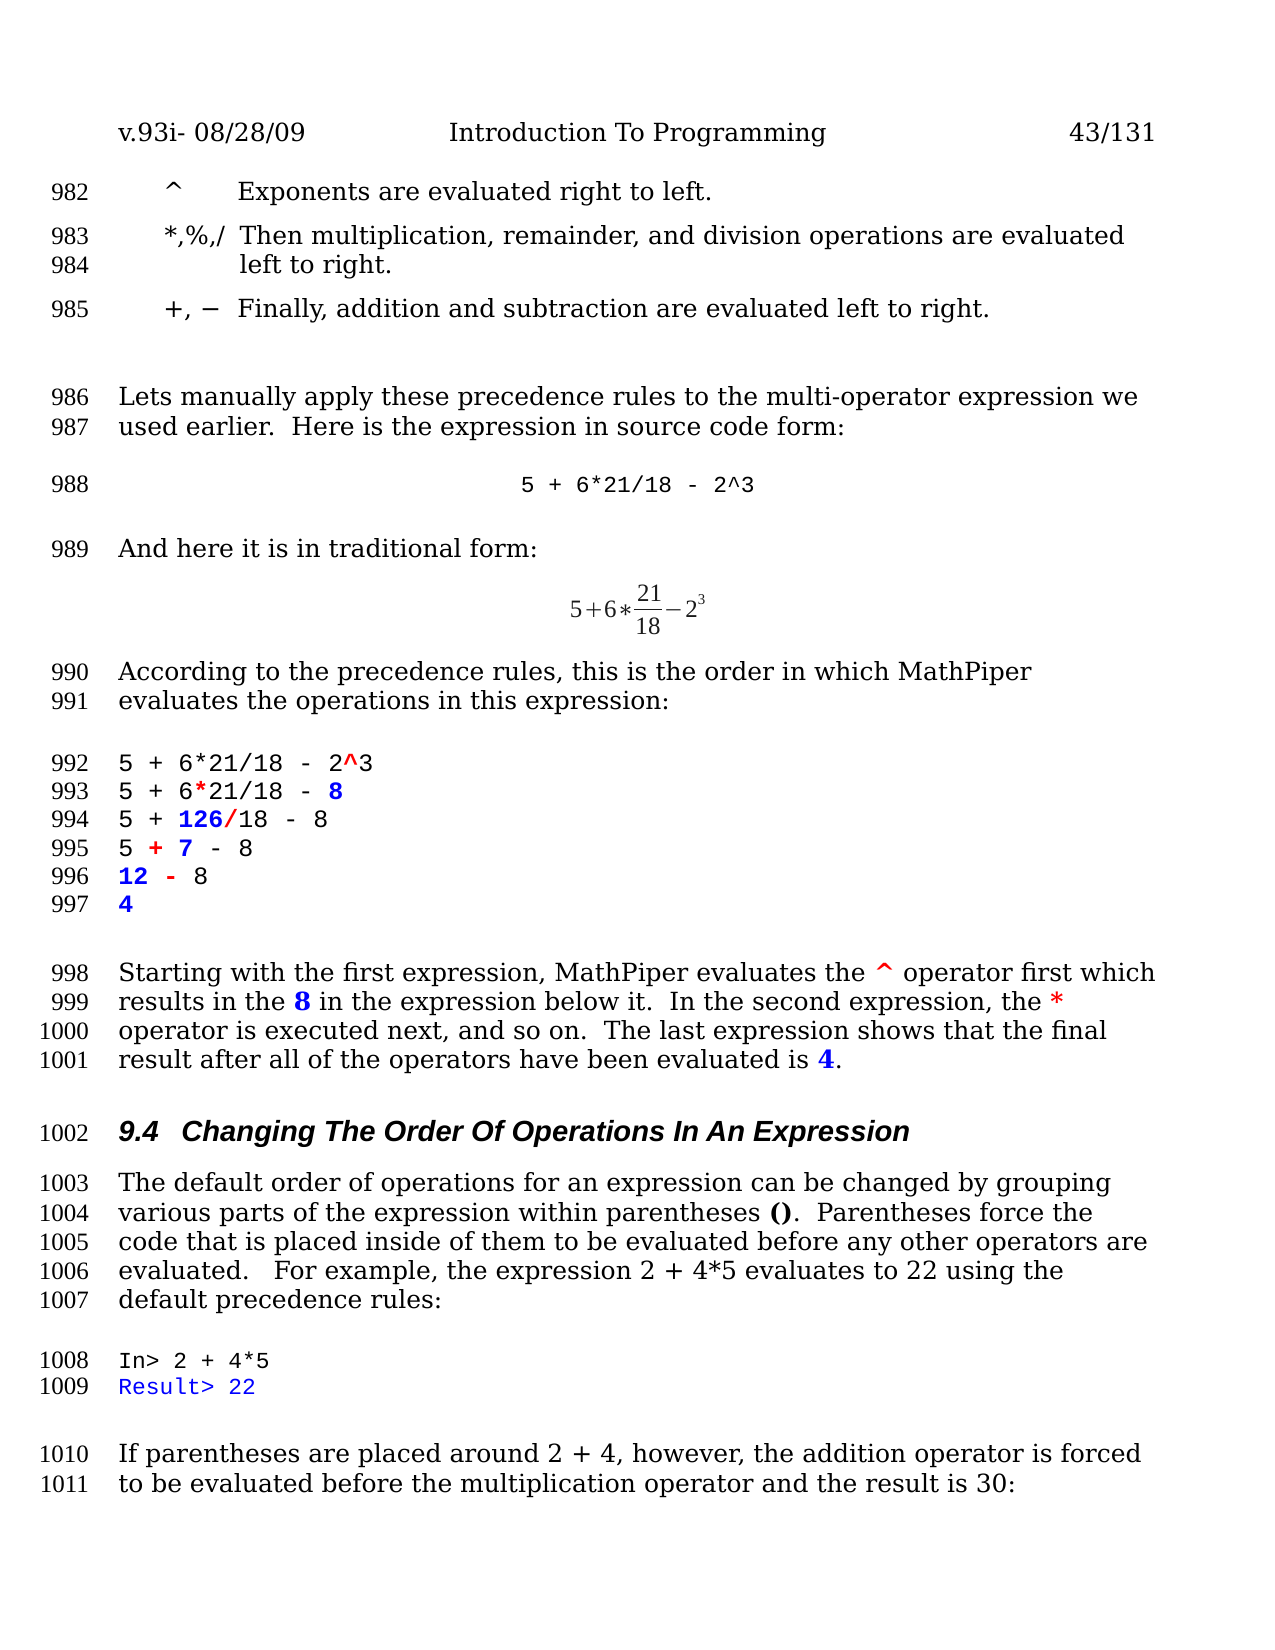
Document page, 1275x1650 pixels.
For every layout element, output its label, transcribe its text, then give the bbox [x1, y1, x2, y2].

text The default order of operations for an expression can be changed by grouping various parts of the expression within parentheses (). Parentheses force the code that is placed inside of them to be evaluated before any other operators are evaluated. For example, the expression 2 + 4*5 evaluates to 22 using the default precedence rules: [118, 1168, 1157, 1314]
text Result> 22 [118, 1376, 1157, 1402]
text 4 [118, 892, 1157, 920]
text 5 + 6*21/18 - 8 [118, 779, 1157, 807]
text +, − Finally, addition and subtraction are evaluated left to right. [163, 294, 1157, 323]
text According to the precedence rules, this is the order in which MathPiper evaluates the operations in this expression: [118, 657, 1157, 715]
text If parentheses are placed around 2 + 4, however, the addition operator is forced to be evaluated before the multiplication operator and the result is 30: [118, 1440, 1157, 1498]
subtitle Changing The Order Of Operations In An Expression [118, 1114, 1157, 1147]
text 5 + 126/18 - 8 [118, 807, 1157, 835]
text In> 2 + 4*5 [118, 1350, 1157, 1376]
text 5 + 7 - 8 [118, 835, 1157, 864]
text 5 + 6*21/18 - 2^3 [118, 750, 1157, 779]
text 12 - 8 [118, 864, 1157, 892]
text Lets manually apply these precedence rules to the multi-operator expression we used earlier. Here is the expression in source code form: [118, 383, 1157, 441]
text Starting with the first expression, MathPiper evaluates the ^ operator first which results in the 8 in the expression below it. In the second expression, the * operator is executed next, and so on. The last expression shows that the final result after all of the operators have been evaluated is 4. [118, 958, 1157, 1075]
text ^ Exponents are evaluated right to left. [163, 177, 1157, 206]
text And here it is in traditional form: [118, 534, 1157, 563]
text 5 + 6*21/18 - 2^3 [118, 473, 1157, 499]
text *,%,/ Then multiplication, remainder, and division operations are evaluated left to right. [164, 221, 1157, 279]
